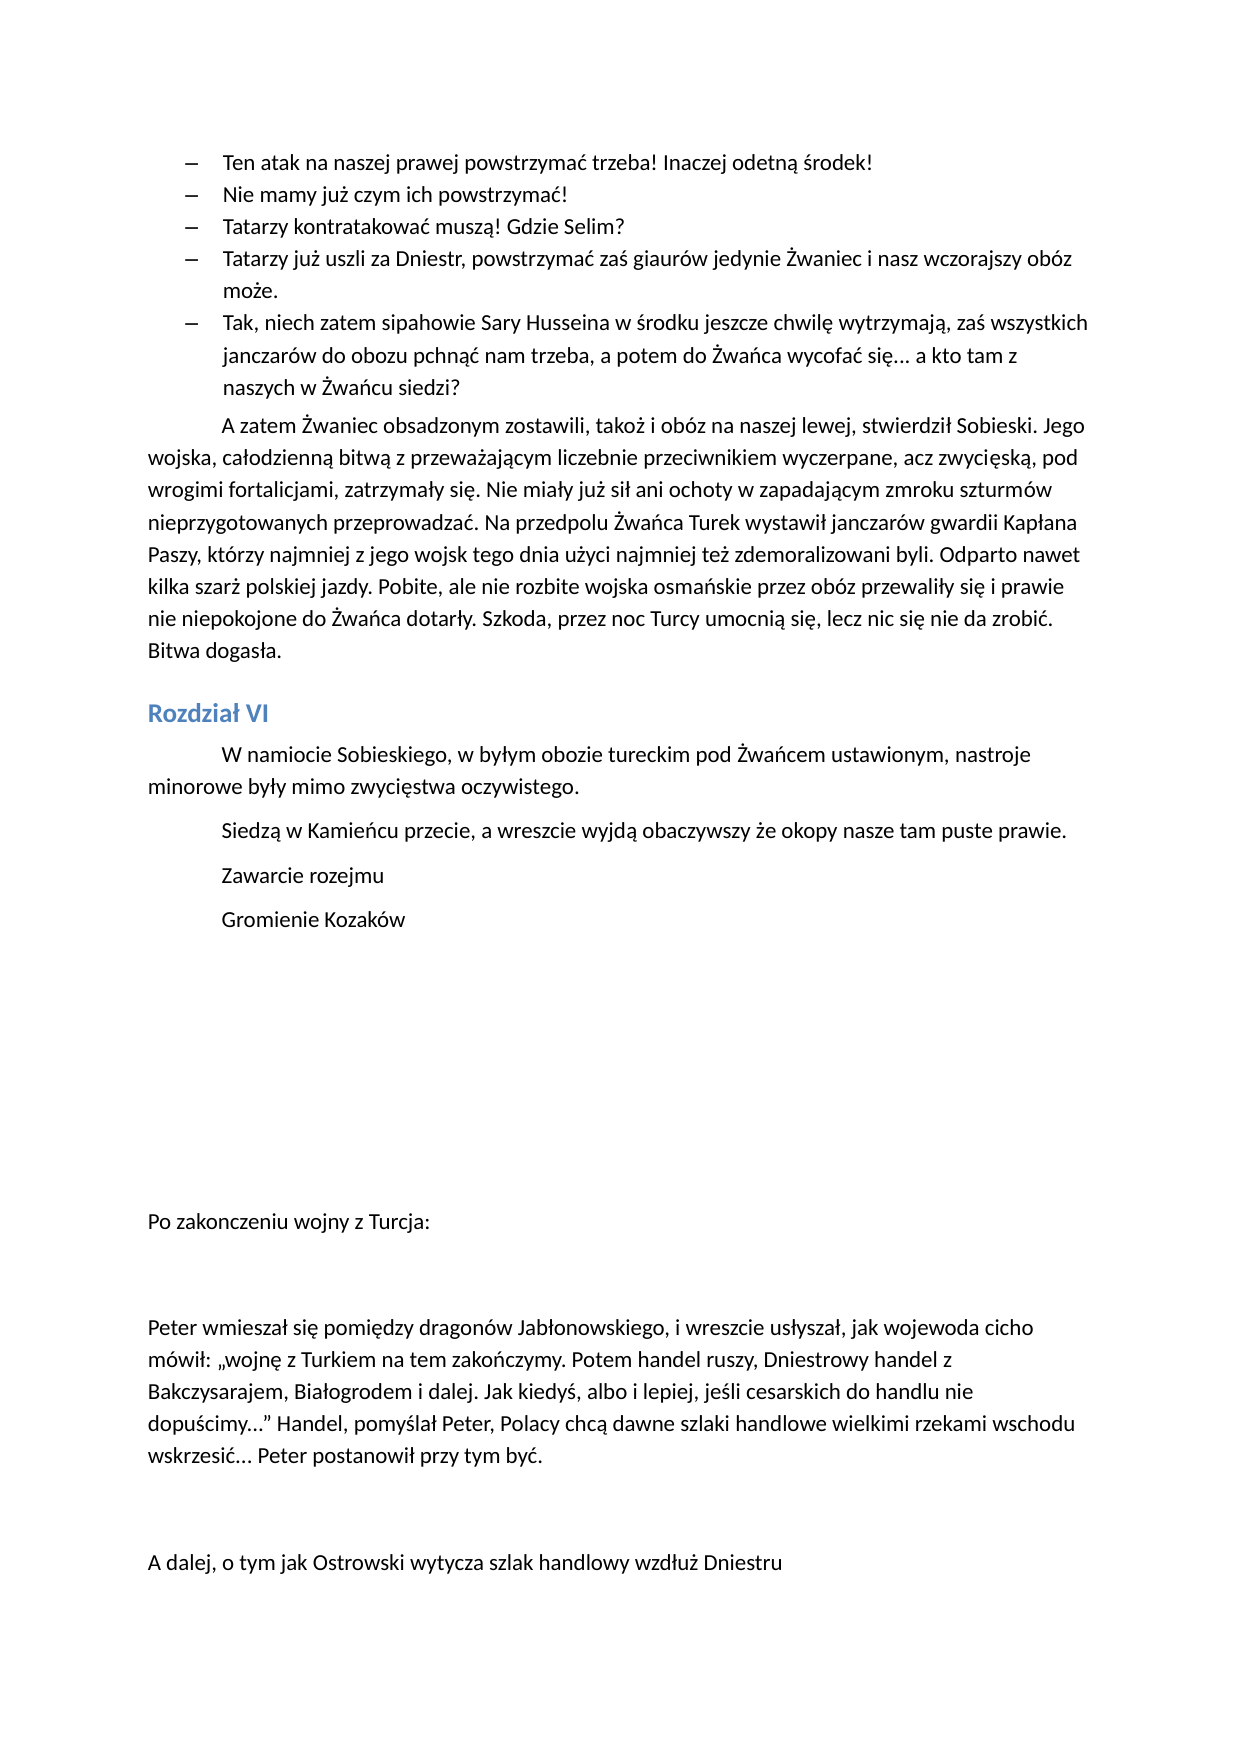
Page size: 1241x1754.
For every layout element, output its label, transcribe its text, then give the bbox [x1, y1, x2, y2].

subtitle Rozdział VI [148, 696, 1093, 729]
text W namiocie Sobieskiego, w byłym obozie tureckim pod Żwańcem ustawionym, nastroje minorowe były mimo zwycięstwa oczywistego. [148, 740, 1093, 800]
text Gromienie Kozaków [148, 906, 1093, 934]
list Ten atak na naszej prawej powstrzymać trzeba! Inaczej odetną środek! [185, 148, 1093, 176]
text Siedzą w Kamieńcu przecie, a wreszcie wyjdą obaczywszy że okopy nasze tam puste prawie. [148, 816, 1093, 844]
text Peter wmieszał się pomiędzy dragonów Jabłonowskiego, i wreszcie usłyszał, jak wojewoda cicho mówił: „wojnę z Turkiem na tem zakończymy. Potem handel ruszy, Dniestrowy handel z Bakczysarajem, Białogrodem i dalej. Jak kiedyś, albo i lepiej, jeśli cesarskich do handlu nie dopuścimy...” Handel, pomyślał Peter, Polacy chcą dawne szlaki handlowe wielkimi rzekami wschodu wskrzesić... Peter postanowił przy tym być. [148, 1313, 1093, 1469]
list Nie mamy już czym ich powstrzymać! [185, 180, 1093, 208]
list Tatarzy już uszli za Dniestr, powstrzymać zaś giaurów jedynie Żwaniec i nasz wczorajszy obóz może. [185, 244, 1093, 304]
list Tak, niech zatem sipahowie Sary Husseina w środku jeszcze chwilę wytrzymają, zaś wszystkich janczarów do obozu pchnąć nam trzeba, a potem do Żwańca wycofać się... a kto tam z naszych w Żwańcu siedzi? [185, 308, 1093, 401]
text A dalej, o tym jak Ostrowski wytycza szlak handlowy wzdłuż Dniestru [148, 1548, 1093, 1576]
text A zatem Żwaniec obsadzonym zostawili, takoż i obóz na naszej lewej, stwierdził Sobieski. Jego wojska, całodzienną bitwą z przeważającym liczebnie przeciwnikiem wyczerpane, acz zwycięską, pod wrogimi fortalicjami, zatrzymały się. Nie miały już sił ani ochoty w zapadającym zmroku szturmów nieprzygotowanych przeprowadzać. Na przedpolu Żwańca Turek wystawił janczarów gwardii Kapłana Paszy, którzy najmniej z jego wojsk tego dnia użyci najmniej też zdemoralizowani byli. Odparto nawet kilka szarż polskiej jazdy. Pobite, ale nie rozbite wojska osmańskie przez obóz przewaliły się i prawie nie niepokojone do Żwańca dotarły. Szkoda, przez noc Turcy umocnią się, lecz nic się nie da zrobić. Bitwa dogasła. [148, 411, 1093, 664]
list Tatarzy kontratakować muszą! Gdzie Selim? [185, 212, 1093, 240]
text Zawarcie rozejmu [148, 861, 1093, 889]
text Po zakonczeniu wojny z Turcja: [148, 1207, 1093, 1235]
